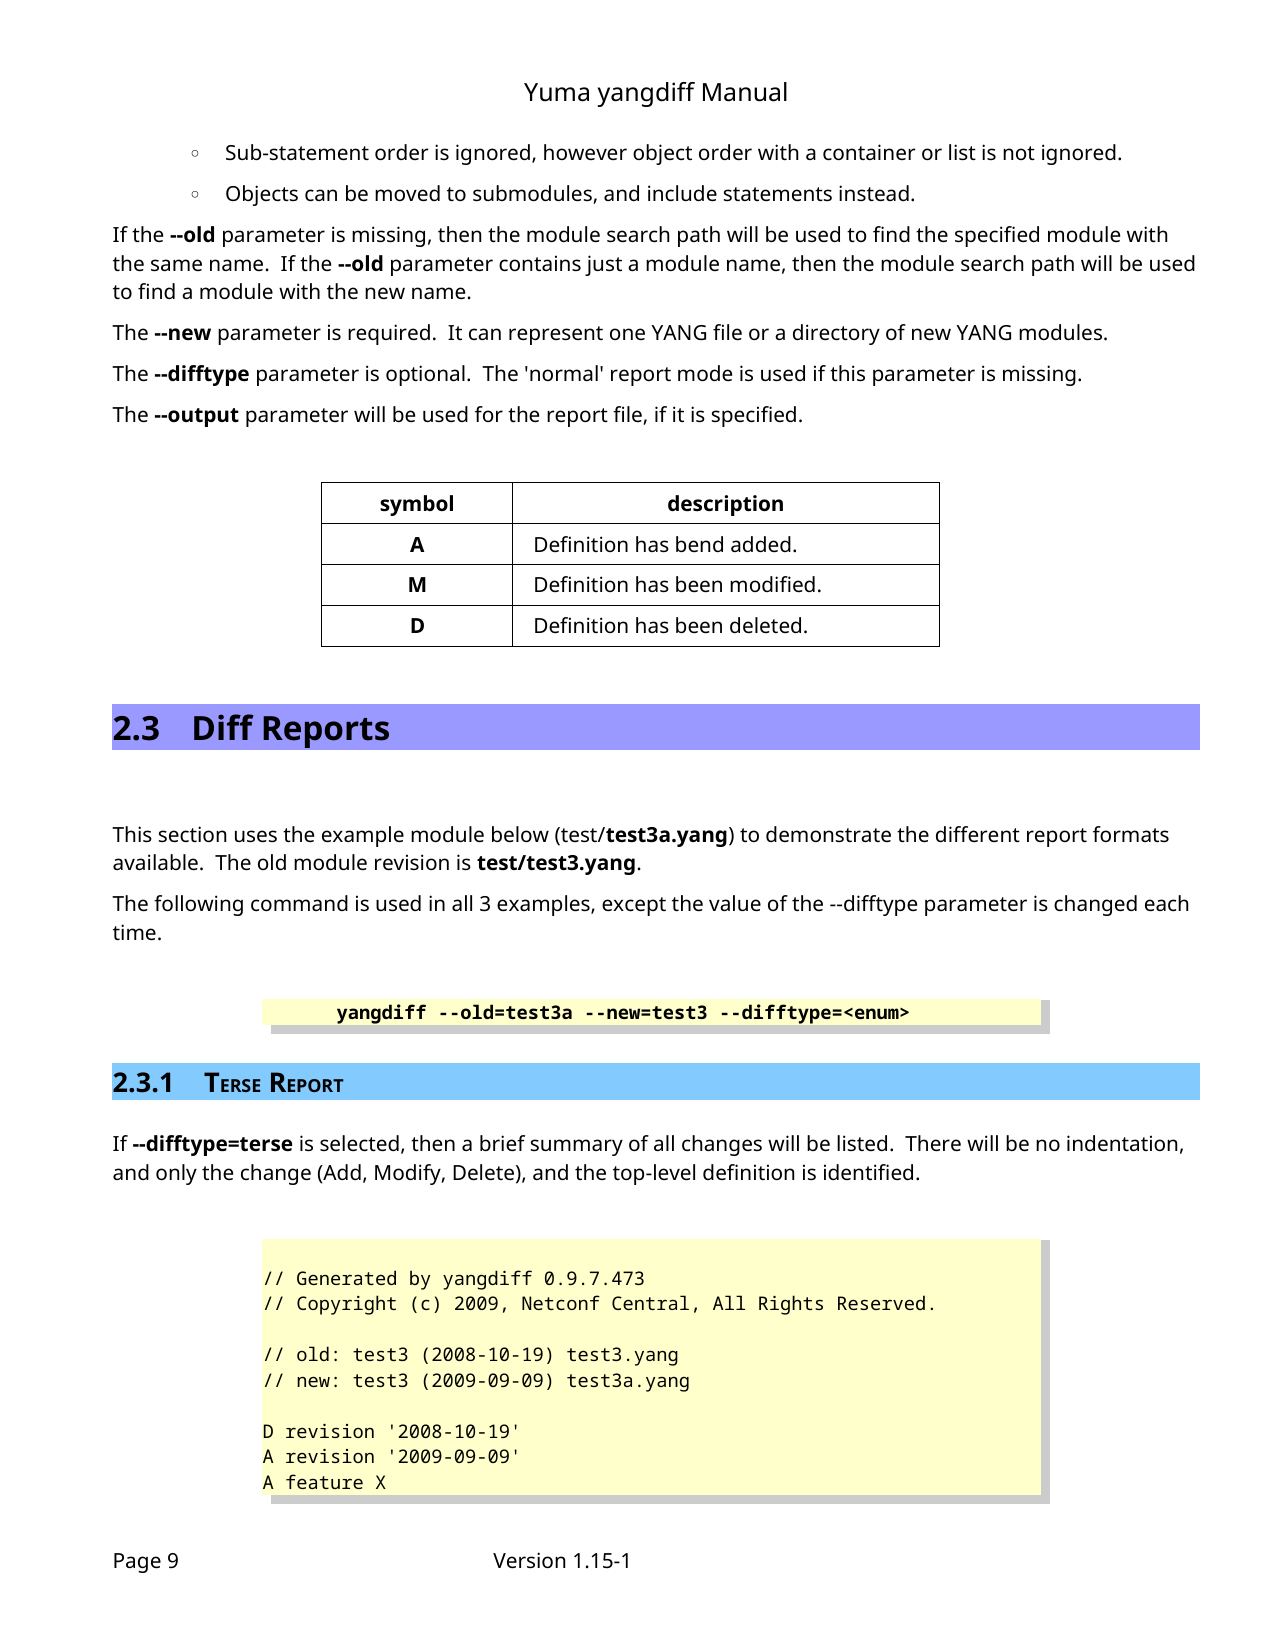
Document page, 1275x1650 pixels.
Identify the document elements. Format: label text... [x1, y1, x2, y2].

text This section uses the example module below (test/test3a.yang) to demonstrate the different report formats available. The old module revision is test/test3.yang. [112, 820, 1200, 877]
list Objects can be moved to submodules, and include statements instead. [187, 179, 1200, 208]
table_header symbol [322, 483, 512, 523]
text // Copyright (c) 2009, Netconf Central, All Rights Reserved. [262, 1291, 1041, 1316]
table_cell Definition has been modified. [513, 565, 939, 605]
text yangdiff --old=test3a --new=test3 --difftype=<enum> [262, 999, 1041, 1025]
text A revision '2009-09-09' [262, 1444, 1041, 1469]
table_cell A [322, 524, 512, 564]
text // old: test3 (2008-10-19) test3.yang [262, 1342, 1041, 1367]
text A feature X [262, 1469, 1041, 1495]
text The following command is used in all 3 examples, except the value of the --difftype parameter is changed each time. [112, 889, 1200, 946]
table_cell D [322, 606, 512, 646]
text The --new parameter is required. It can represent one YANG file or a directory of new YANG modules. [112, 318, 1200, 347]
text D revision '2008-10-19' [262, 1418, 1041, 1444]
table_cell Definition has bend added. [513, 524, 939, 564]
list Sub-statement order is ignored, however object order with a container or list is not ignored. [187, 138, 1200, 167]
table_header description [513, 483, 939, 523]
text The --difftype parameter is optional. The 'normal' report mode is used if this parameter is missing. [112, 359, 1200, 388]
subtitle Terse Report [112, 1063, 1200, 1100]
table_cell M [322, 565, 512, 605]
subtitle Diff Reports [112, 704, 1200, 750]
table_cell Definition has been deleted. [513, 606, 939, 646]
text The --output parameter will be used for the report file, if it is specified. [112, 400, 1200, 428]
text If --difftype=terse is selected, then a brief summary of all changes will be listed. There will be no indentation, and only the change (Add, Modify, Delete), and the top-level definition is identified. [112, 1129, 1200, 1186]
text // Generated by yangdiff 0.9.7.473 [262, 1265, 1041, 1291]
text If the --old parameter is missing, then the module search path will be used to find the specified module with the same name. If the --old parameter contains just a module name, then the module search path will be used to find a module with the new name. [112, 220, 1200, 306]
text // new: test3 (2009-09-09) test3a.yang [262, 1367, 1041, 1393]
